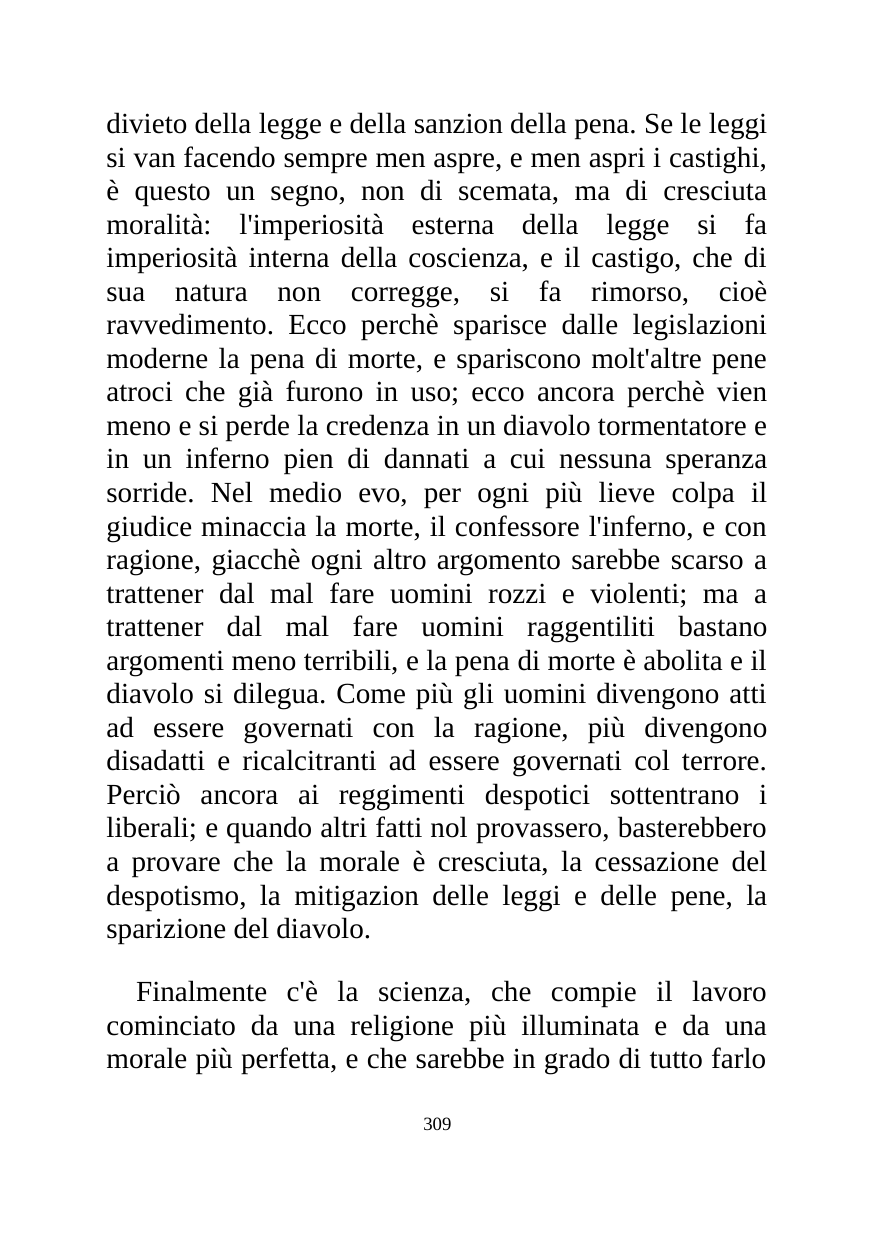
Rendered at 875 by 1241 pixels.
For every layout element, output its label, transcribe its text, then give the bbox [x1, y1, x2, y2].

text divieto della legge e della sanzion della pena. Se le leggi si van facendo sempre men aspre, e men aspri i castighi, è questo un segno, non di scemata, ma di cresciuta moralità: l'imperiosità esterna della legge si fa imperiosità interna della coscienza, e il castigo, che di sua natura non corregge, si fa rimorso, cioè ravvedimento. Ecco perchè sparisce dalle legislazioni moderne la pena di morte, e spariscono molt'altre pene atroci che già furono in uso; ecco ancora perchè vien meno e si perde la credenza in un diavolo tormentatore e in un inferno pien di dannati a cui nessuna speranza sorride. Nel medio evo, per ogni più lieve colpa il giudice minaccia la morte, il confessore l'inferno, e con ragione, giacchè ogni altro argomento sarebbe scarso a trattener dal mal fare uomini rozzi e violenti; ma a trattener dal mal fare uomini raggentiliti bastano argomenti meno terribili, e la pena di morte è abolita e il diavolo si dilegua. Come più gli uomini divengono atti ad essere governati con la ragione, più divengono disadatti e ricalcitranti ad essere governati col terrore. Perciò ancora ai reggimenti despotici sottentrano i liberali; e quando altri fatti nol provassero, basterebbero a provare che la morale è cresciuta, la cessazione del despotismo, la mitigazion delle leggi e delle pene, la sparizione del diavolo. [106, 106, 768, 945]
text Finalmente c'è la scienza, che compie il lavoro cominciato da una religione più illuminata e da una morale più perfetta, e che sarebbe in grado di tutto farlo [106, 974, 768, 1075]
